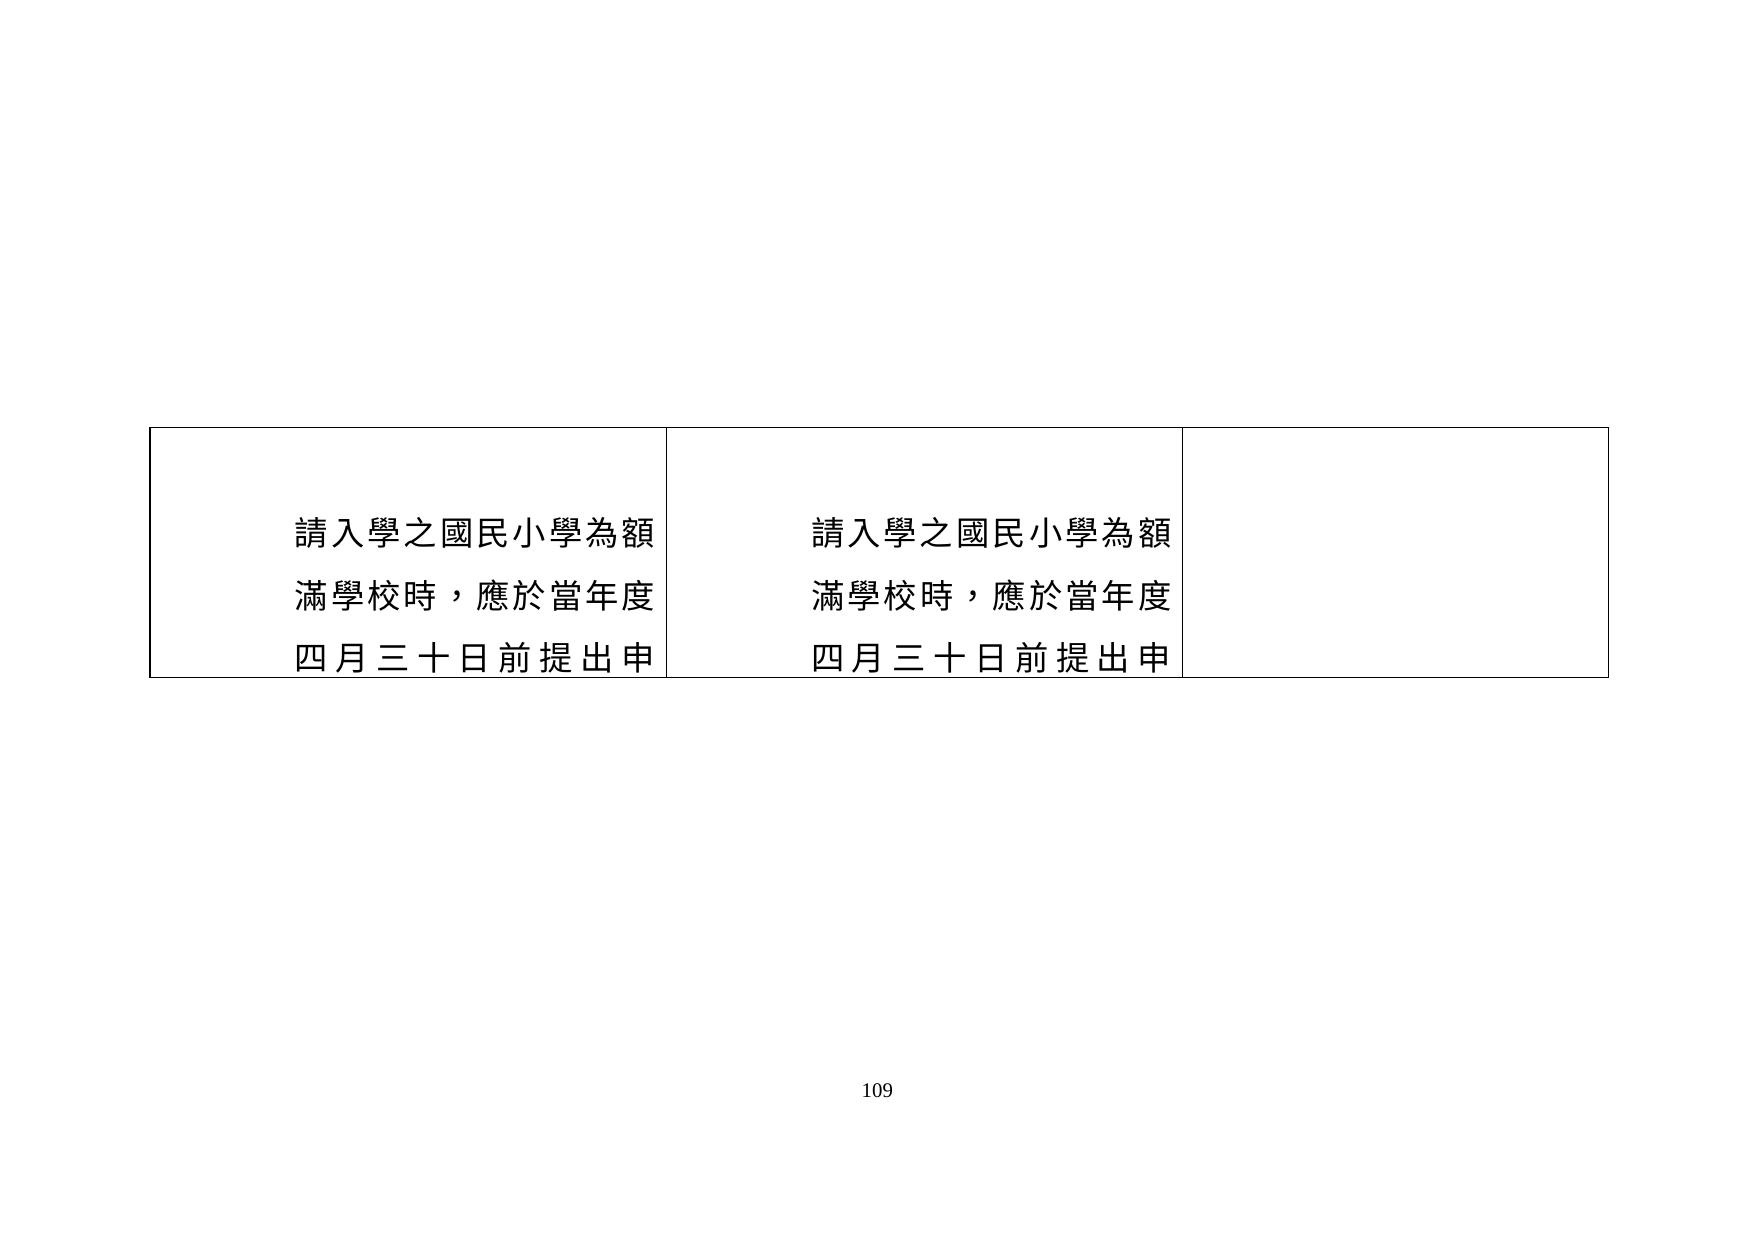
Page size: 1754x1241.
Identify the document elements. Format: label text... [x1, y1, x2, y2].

table_cell [1183, 428, 1608, 677]
table_cell 請入學之國民小學為額滿學校時，應於當年度四月三十日前提出申 [151, 428, 666, 677]
table_cell 請入學之國民小學為額滿學校時，應於當年度四月三十日前提出申 [667, 428, 1182, 677]
